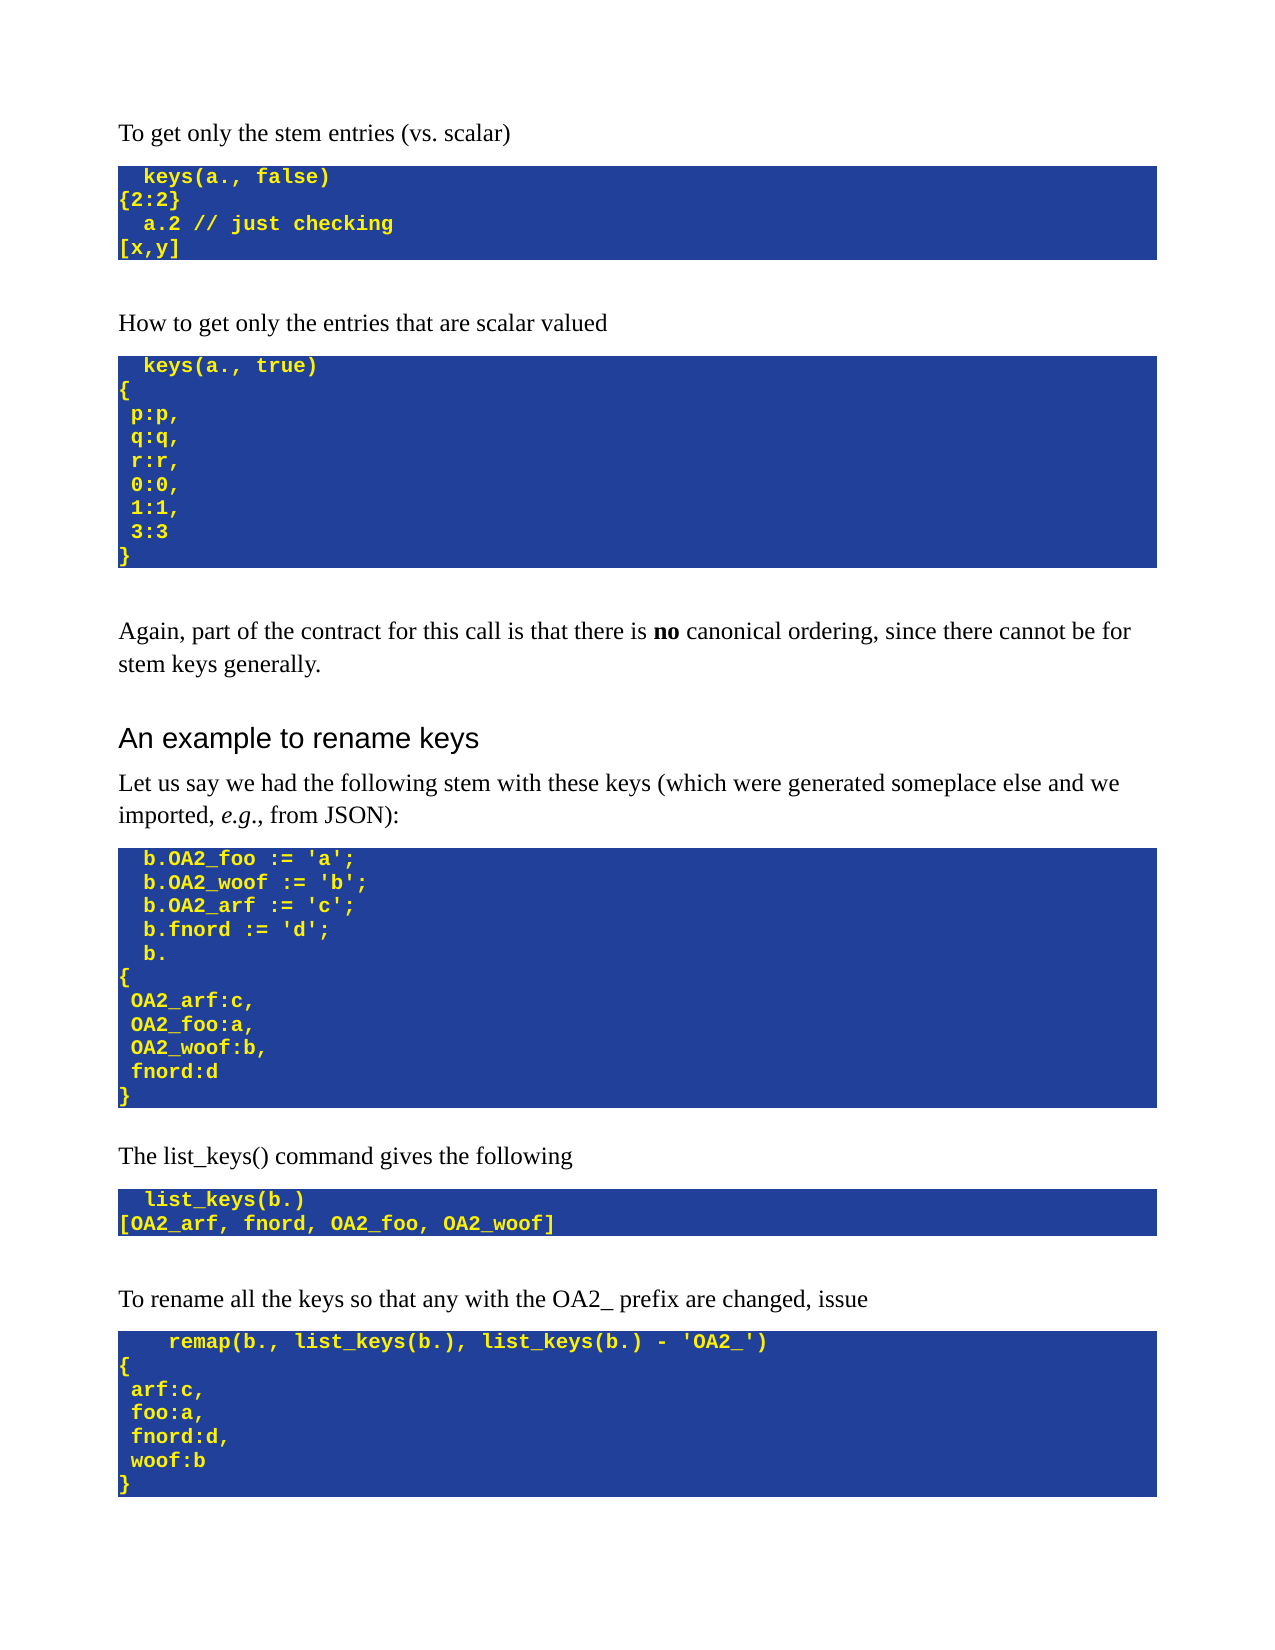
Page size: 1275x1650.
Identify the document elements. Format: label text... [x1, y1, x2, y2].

text woof:b [118, 1450, 1157, 1473]
text { [118, 1355, 1157, 1379]
text arf:c, [118, 1379, 1157, 1402]
text OA2_arf:c, [118, 990, 1157, 1014]
text 1:1, [118, 497, 1157, 521]
text 0:0, [118, 474, 1157, 497]
text To rename all the keys so that any with the OA2_ prefix are changed, issue [118, 1284, 1157, 1313]
text a.2 // just checking [118, 213, 1157, 237]
text b.OA2_foo := 'a'; [118, 848, 1157, 872]
text b. [118, 943, 1157, 966]
text 3:3 [118, 521, 1157, 545]
text b.OA2_arf := 'c'; [118, 896, 1157, 919]
text q:q, [118, 426, 1157, 450]
text r:r, [118, 450, 1157, 474]
text Again, part of the contract for this call is that there is no canonical ordering, since there cannot be for stem keys generally. [118, 616, 1157, 678]
subtitle An example to rename keys [118, 722, 1157, 755]
text How to get only the entries that are scalar valued [118, 308, 1157, 337]
text remap(b., list_keys(b.), list_keys(b.) - 'OA2_') [118, 1331, 1157, 1355]
text p:p, [118, 403, 1157, 426]
text OA2_foo:a, [118, 1014, 1157, 1037]
text {2:2} [118, 189, 1157, 213]
text { [118, 966, 1157, 990]
text b.fnord := 'd'; [118, 919, 1157, 943]
text OA2_woof:b, [118, 1037, 1157, 1061]
text fnord:d [118, 1061, 1157, 1085]
text foo:a, [118, 1402, 1157, 1426]
text { [118, 379, 1157, 403]
text } [118, 545, 1157, 568]
text The list_keys() command gives the following [118, 1108, 1157, 1170]
text fnord:d, [118, 1426, 1157, 1450]
text b.OA2_woof := 'b'; [118, 872, 1157, 896]
text [x,y] [118, 237, 1157, 260]
text keys(a., true) [118, 356, 1157, 379]
text keys(a., false) [118, 166, 1157, 189]
text To get only the stem entries (vs. scalar) [118, 118, 1157, 147]
text } [118, 1473, 1157, 1497]
text } [118, 1085, 1157, 1108]
text list_keys(b.) [118, 1189, 1157, 1213]
text [OA2_arf, fnord, OA2_foo, OA2_woof] [118, 1213, 1157, 1236]
text Let us say we had the following stem with these keys (which were generated someplace else and we imported, e.g., from JSON): [118, 768, 1157, 829]
